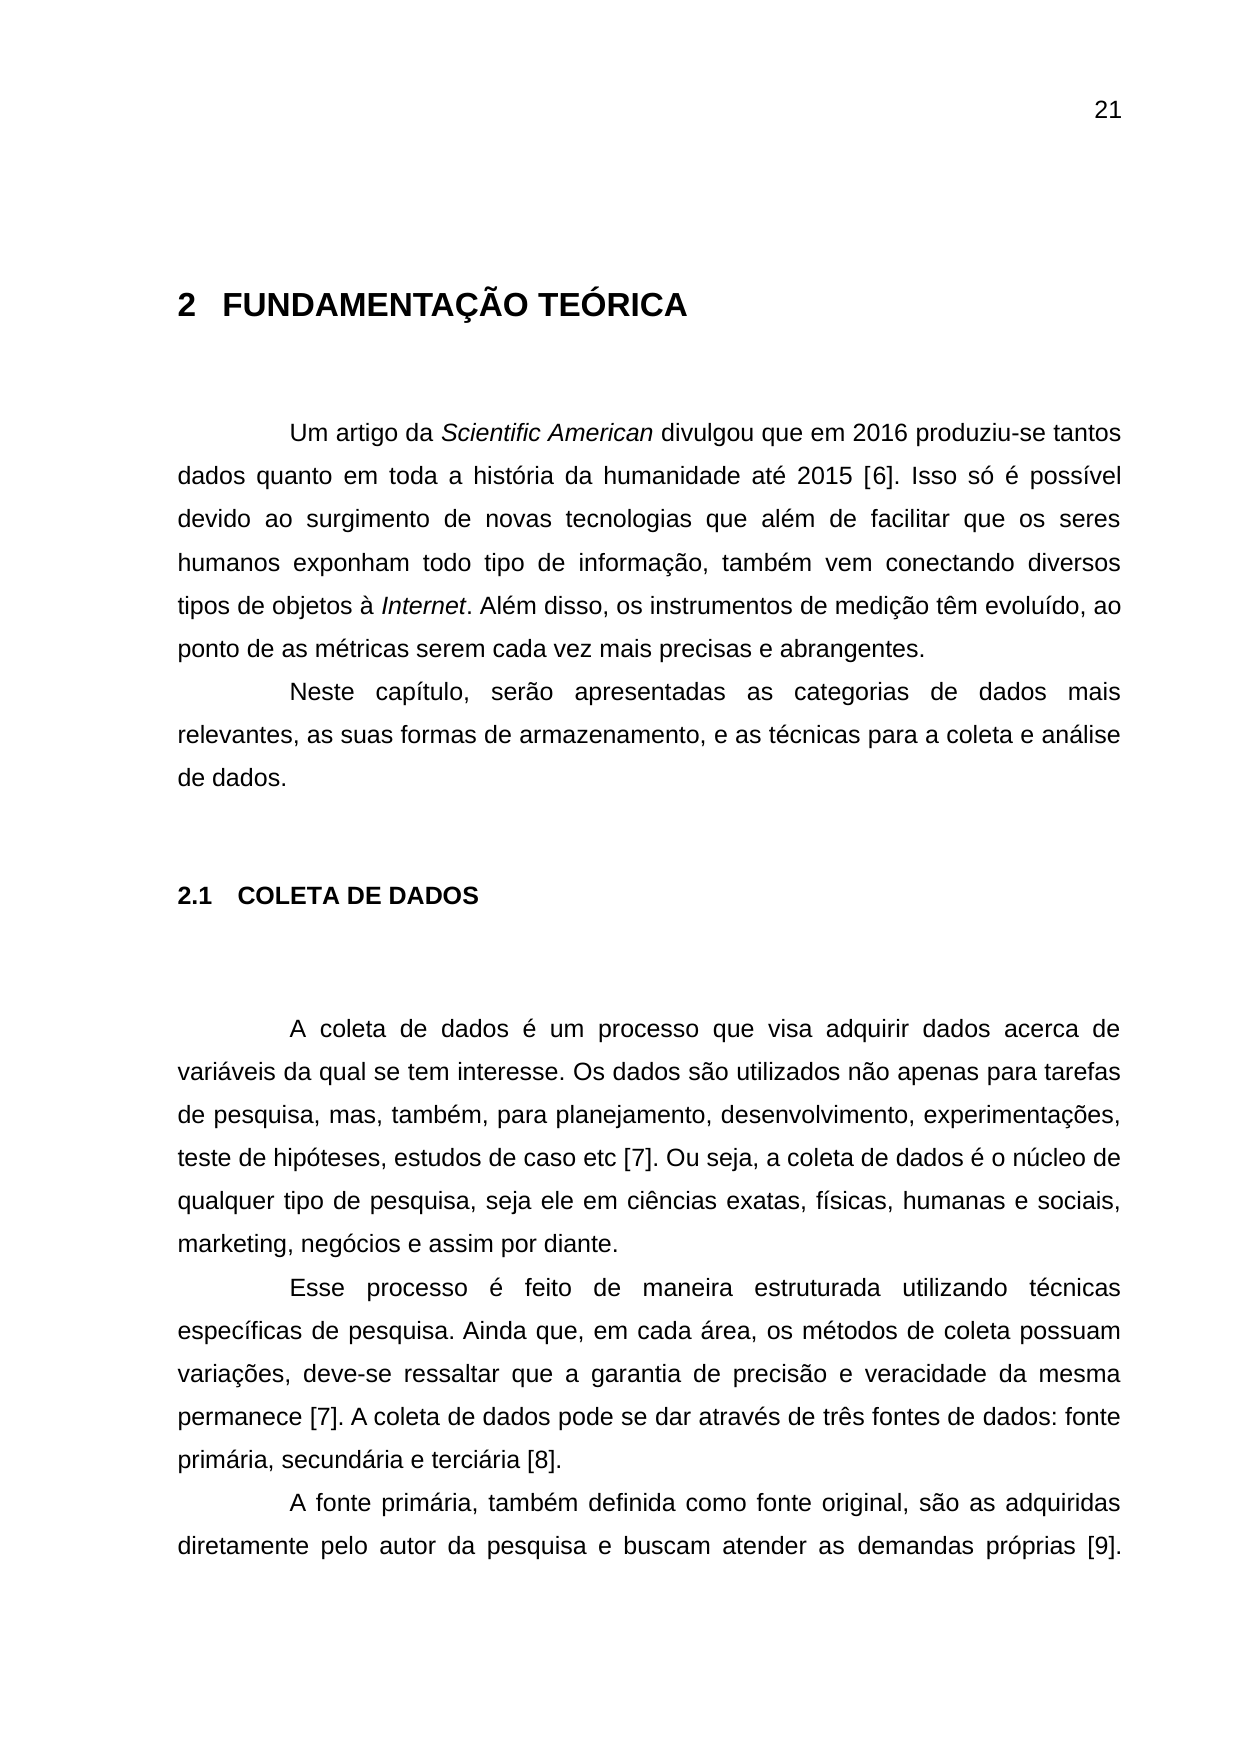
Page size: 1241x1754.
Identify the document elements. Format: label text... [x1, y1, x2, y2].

text A fonte primária, também definida como fonte original, são as adquiridas diretamente pelo autor da pesquisa e buscam atender as demandas próprias [9]. [177, 1488, 1122, 1560]
subtitle FUNDAMENTAÇÃO TEÓRICA [177, 286, 1122, 324]
text Neste capítulo, serão apresentadas as categorias de dados mais relevantes, as suas formas de armazenamento, e as técnicas para a coleta e análise de dados. [177, 677, 1122, 792]
text Esse processo é feito de maneira estruturada utilizando técnicas específicas de pesquisa. Ainda que, em cada área, os métodos de coleta possuam variações, deve-se ressaltar que a garantia de precisão e veracidade da mesma permanece [7]. A coleta de dados pode se dar através de três fontes de dados: fonte primária, secundária e terciária [8]. [177, 1272, 1122, 1474]
text A coleta de dados é um processo que visa adquirir dados acerca de variáveis da qual se tem interesse. Os dados são utilizados não apenas para tarefas de pesquisa, mas, também, para planejamento, desenvolvimento, experimentações, teste de hipóteses, estudos de caso etc [7]. Ou seja, a coleta de dados é o núcleo de qualquer tipo de pesquisa, seja ele em ciências exatas, físicas, humanas e sociais, marketing, negócios e assim por diante. [177, 1014, 1122, 1258]
text Um artigo da Scientific American divulgou que em 2016 produziu-se tantos dados quanto em toda a história da humanidade até 2015 [6]. Isso só é possível devido ao surgimento de novas tecnologias que além de facilitar que os seres humanos exponham todo tipo de informação, também vem conectando diversos tipos de objetos à Internet. Além disso, os instrumentos de medição têm evoluído, ao ponto de as métricas serem cada vez mais precisas e abrangentes. [177, 418, 1122, 662]
subtitle COLETA DE DADOS [177, 881, 1122, 910]
